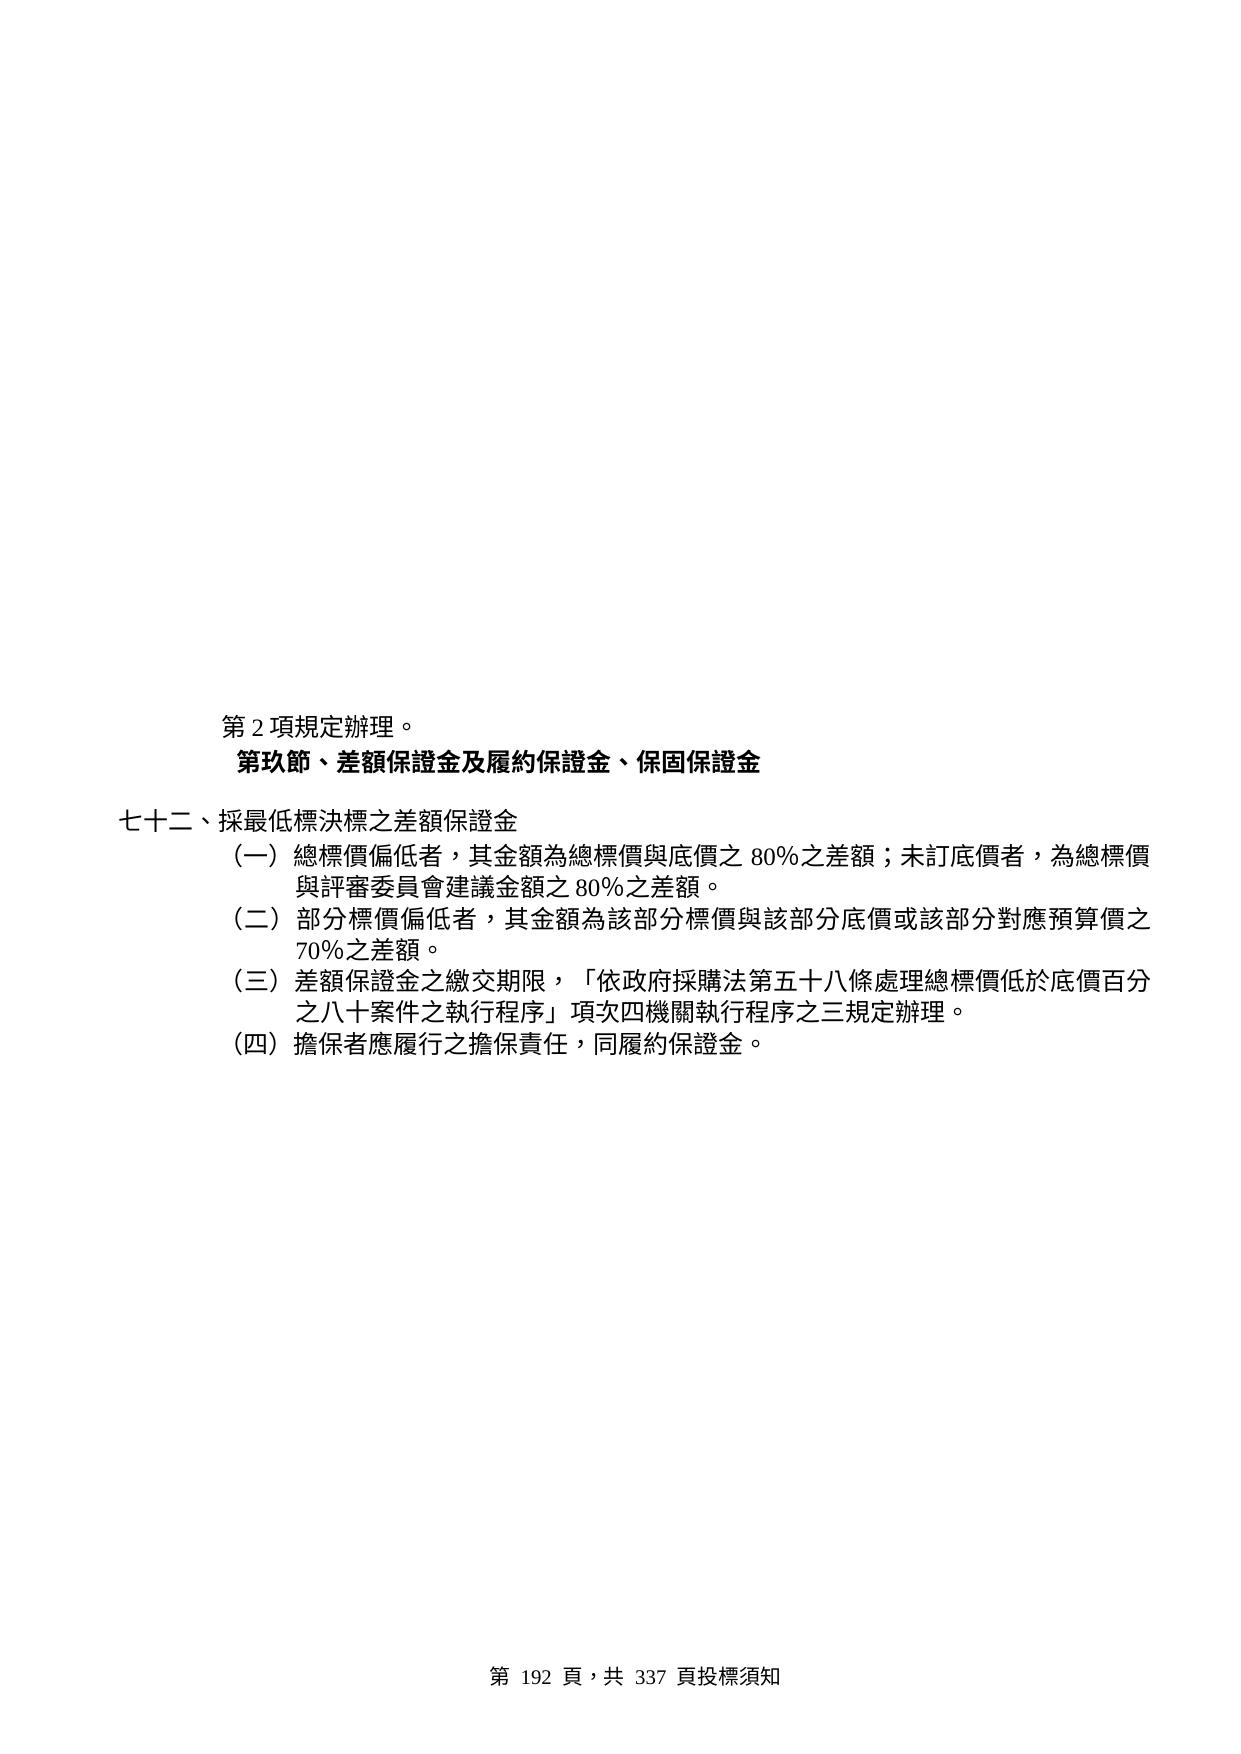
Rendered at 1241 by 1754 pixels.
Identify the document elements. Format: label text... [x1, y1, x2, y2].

text 第玖節、差額保證金及履約保證金、保固保證金 [236, 747, 1152, 778]
text （二）部分標價偏低者，其金額為該部分標價與該部分底價或該部分對應預算價之70％之差額。 [219, 903, 1152, 966]
text （一）總標價偏低者，其金額為總標價與底價之80％之差額；未訂底價者，為總標價與評審委員會建議金額之80％之差額。 [219, 841, 1152, 903]
text 第2項規定辦理。 [118, 684, 1152, 747]
text 七十二、採最低標決標之差額保證金 [118, 778, 1152, 841]
text （三）差額保證金之繳交期限，「依政府採購法第五十八條處理總標價低於底價百分之八十案件之執行程序」項次四機關執行程序之三規定辦理。 [219, 966, 1152, 1028]
text （四）擔保者應履行之擔保責任，同履約保證金。 [219, 1028, 1152, 1059]
